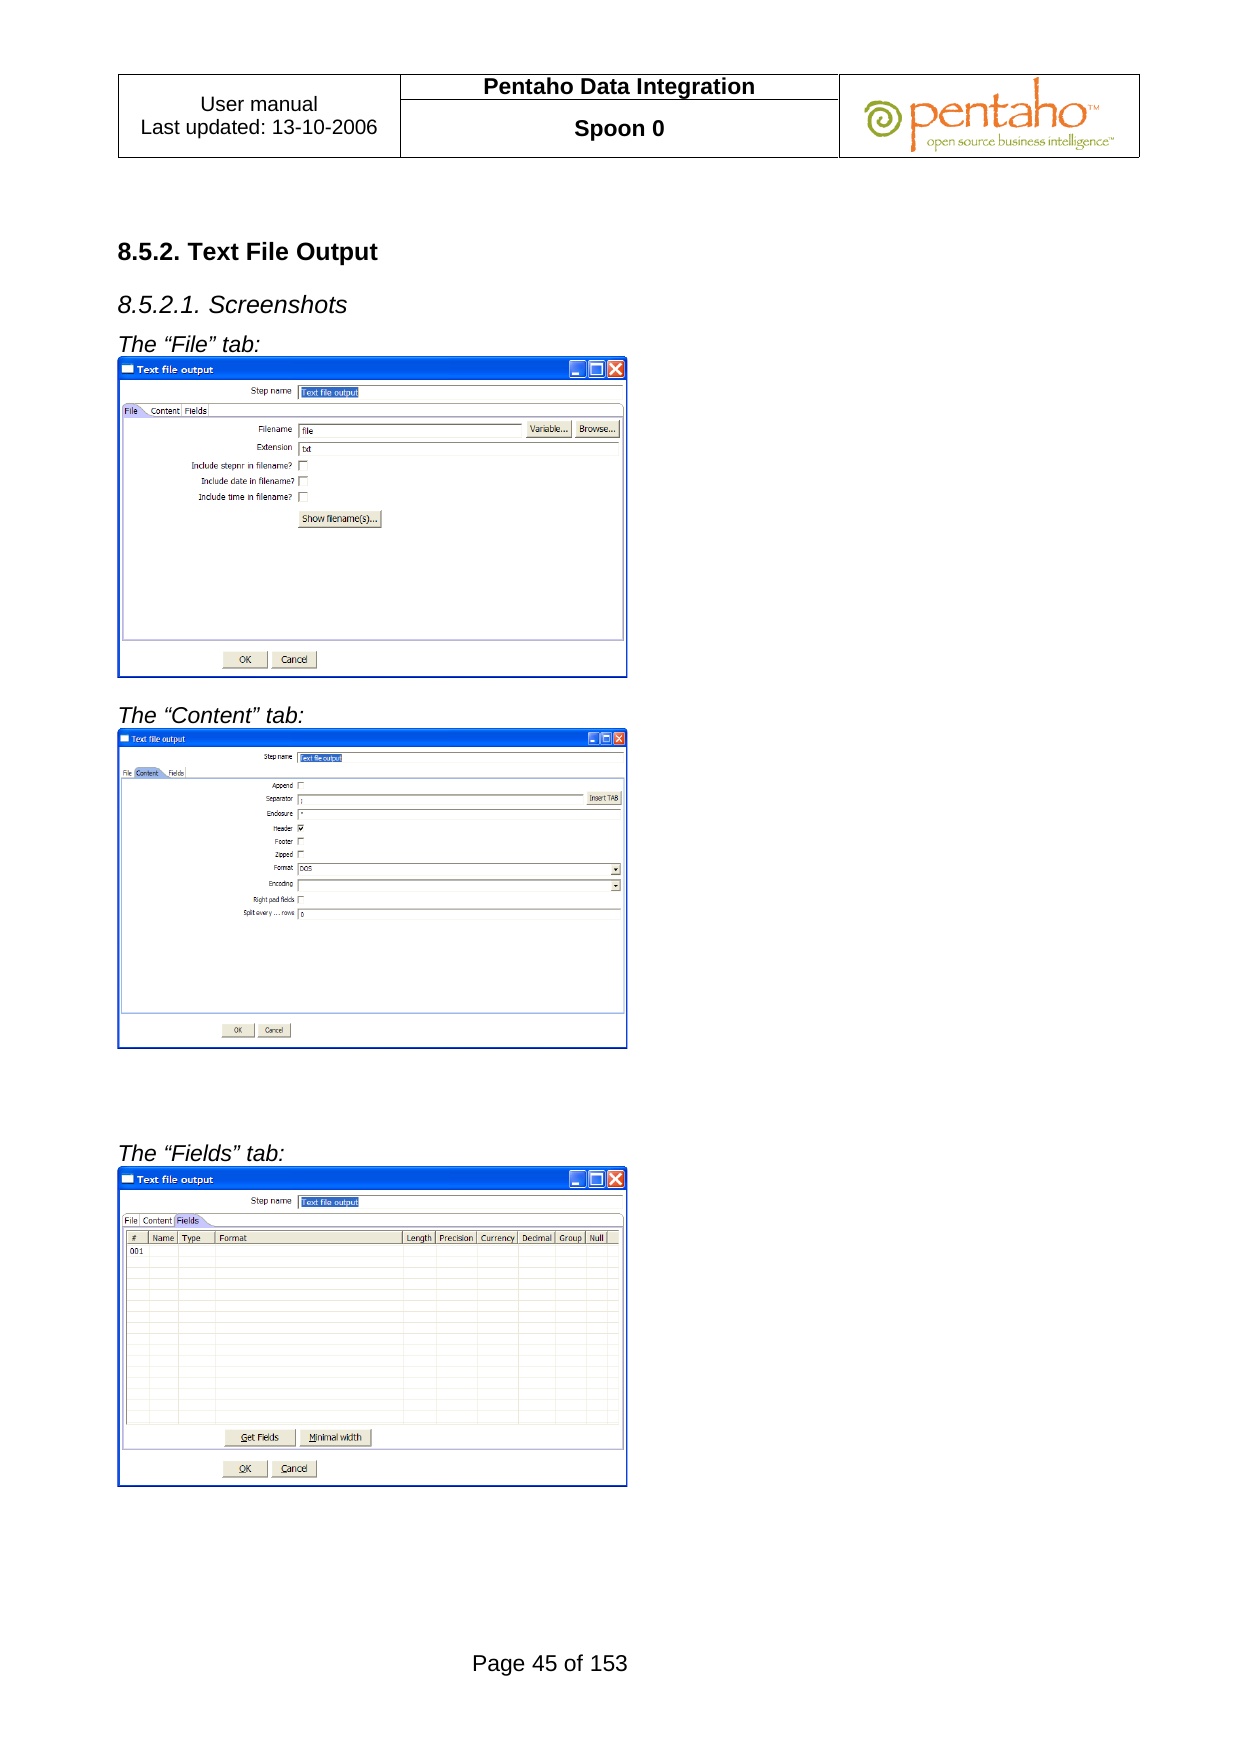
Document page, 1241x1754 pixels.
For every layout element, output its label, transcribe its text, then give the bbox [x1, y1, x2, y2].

picture [117, 728, 628, 1049]
text The “Fields” tab: [117, 1141, 1137, 1166]
text The “Content” tab: [117, 703, 1137, 728]
picture [117, 1166, 628, 1487]
subtitle Screenshots [117, 291, 1137, 319]
subtitle Text File Output [117, 238, 1137, 266]
text The “File” tab: [117, 331, 1137, 357]
picture [117, 356, 628, 678]
